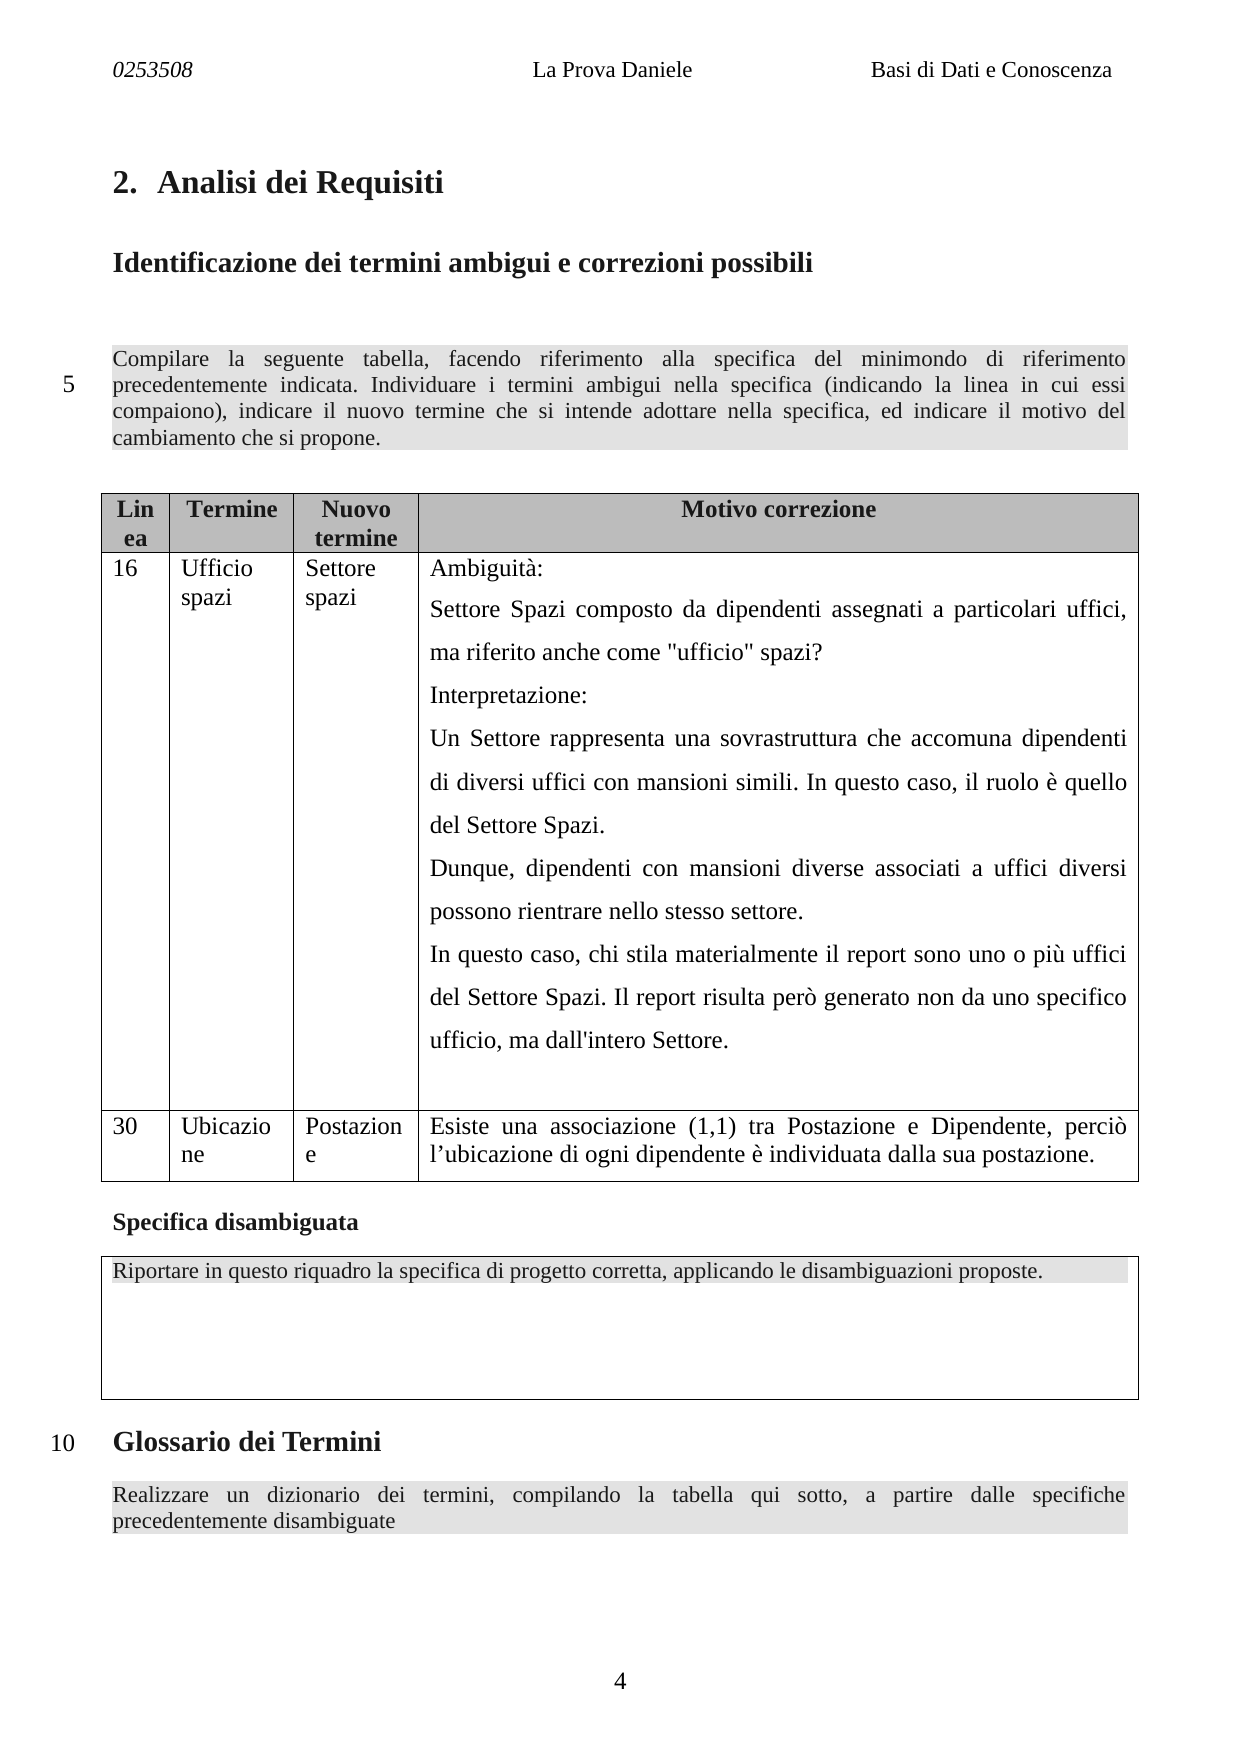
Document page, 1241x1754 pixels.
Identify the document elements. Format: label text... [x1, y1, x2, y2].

subtitle Glossario dei Termini [112, 1424, 1128, 1458]
table_cell Ambiguità: Settore Spazi composto da dipendenti assegnati a particolari uffici, ma riferito anche come "ufficio" spazi? Interpretazione: Un Settore rappresenta una sovrastruttura che accomuna dipendenti di diversi uffici con mansioni simili. In questo caso, il ruolo è quello del Settore Spazi. Dunque, dipendenti con mansioni diverse associati a uffici diversi possono rientrare nello stesso settore. In questo caso, chi stila materialmente il report sono uno o più uffici del Settore Spazi. Il report risulta però generato non da uno specifico ufficio, ma dall'intero Settore. [419, 553, 1138, 1110]
table_header Termine [170, 494, 293, 552]
table_cell 30 [102, 1111, 169, 1181]
table_cell Postazione [294, 1111, 418, 1181]
table_header Nuovo termine [294, 494, 418, 552]
subtitle Analisi dei Requisiti [112, 162, 1128, 201]
table_cell Ubicazione [170, 1111, 293, 1181]
table_cell Settore spazi [294, 553, 418, 1110]
table_header Motivo correzione [419, 494, 1138, 552]
subtitle Identificazione dei termini ambigui e correzioni possibili [112, 245, 1128, 278]
table_cell 16 [102, 553, 169, 1110]
text Compilare la seguente tabella, facendo riferimento alla specifica del minimondo di riferimento precedentemente indicata. Individuare i termini ambigui nella specifica (indicando la linea in cui essi compaiono), indicare il nuovo termine che si intende adottare nella specifica, ed indicare il motivo del cambiamento che si propone. [112, 345, 1128, 450]
text Realizzare un dizionario dei termini, compilando la tabella qui sotto, a partire dalle specifiche precedentemente disambiguate [112, 1481, 1128, 1534]
table_header Linea [102, 494, 169, 552]
subtitle Specifica disambiguata [112, 1207, 1128, 1236]
table_cell Esiste una associazione (1,1) tra Postazione e Dipendente, perciò l’ubicazione di ogni dipendente è individuata dalla sua postazione. [419, 1111, 1138, 1181]
table_header Riportare in questo riquadro la specifica di progetto corretta, applicando le disambiguazioni proposte. [102, 1257, 1138, 1398]
table_cell Ufficio spazi [170, 553, 293, 1110]
